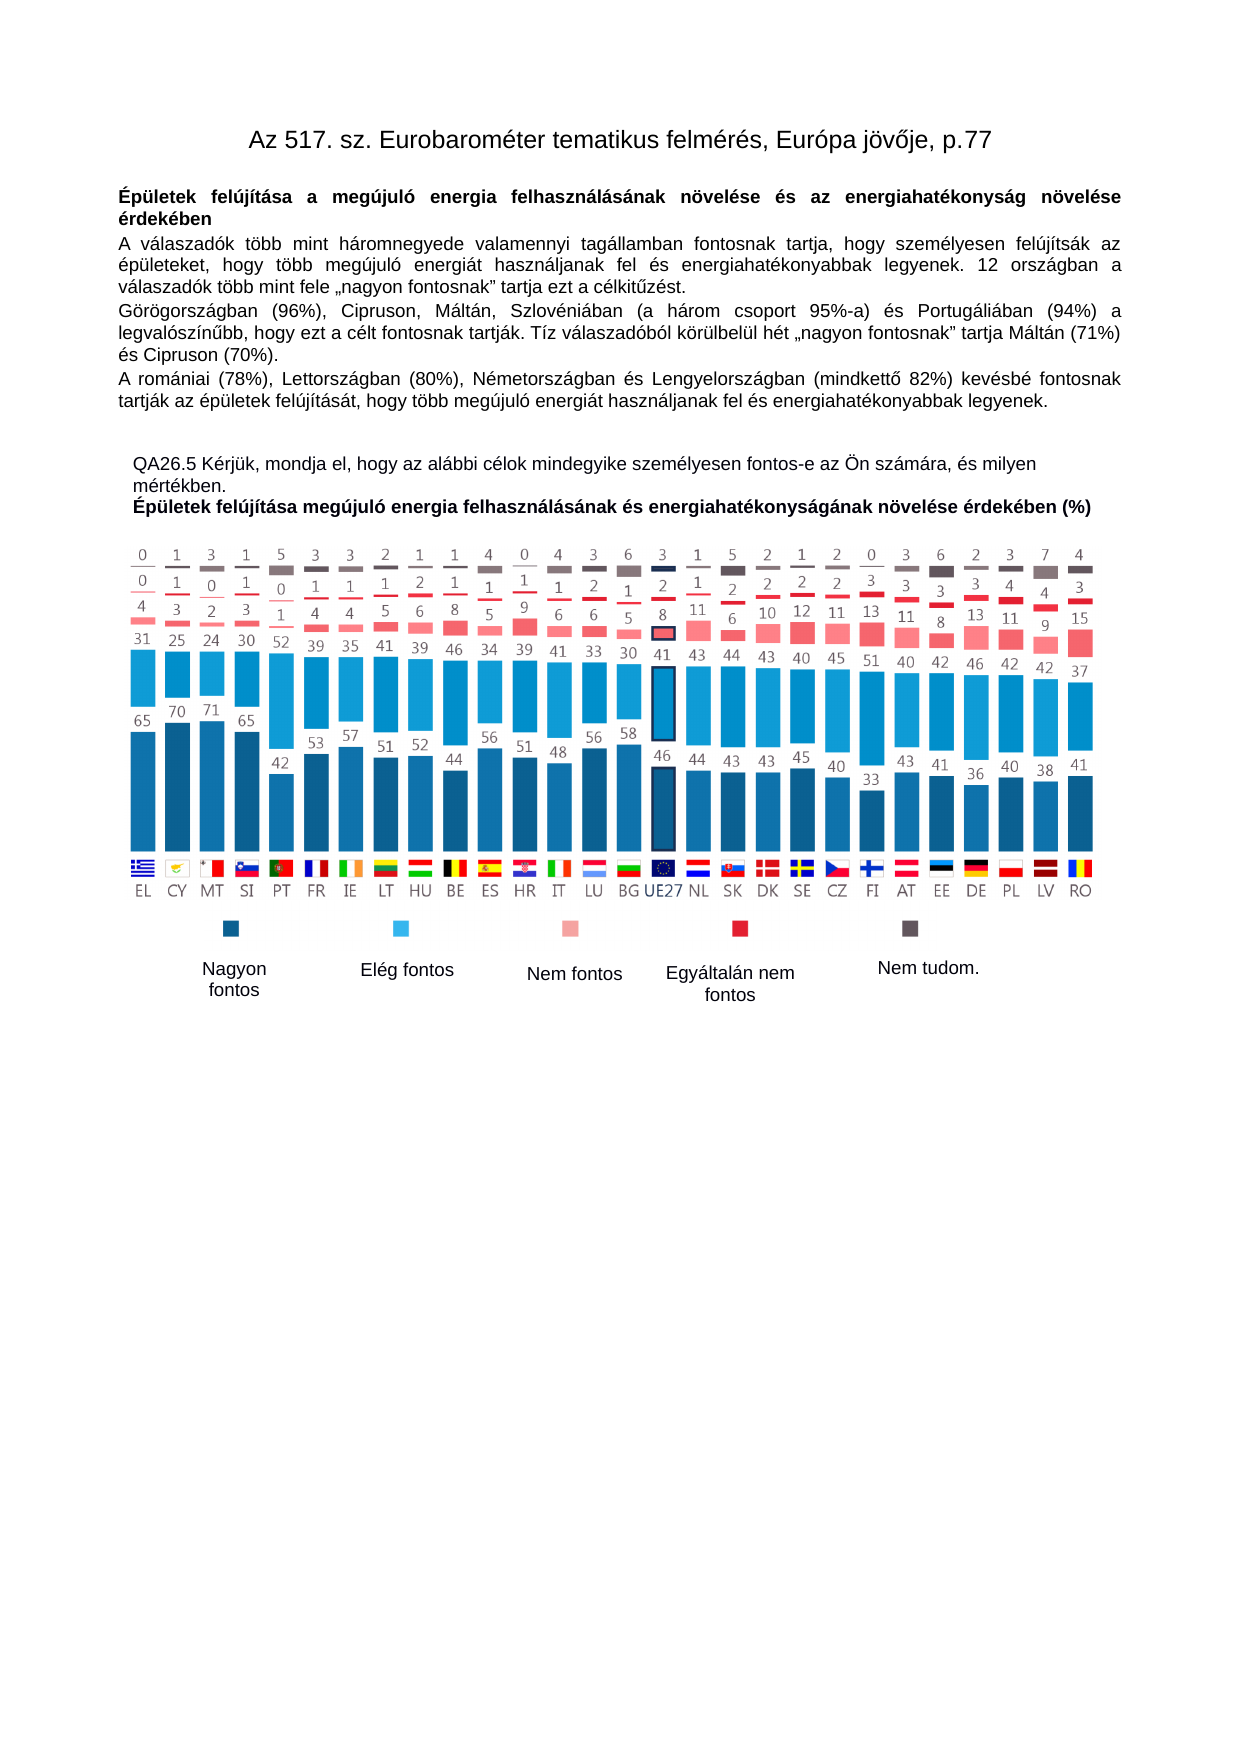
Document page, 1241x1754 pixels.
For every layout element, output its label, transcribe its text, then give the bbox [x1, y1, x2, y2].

text Görögországban (96%), Cipruson, Máltán, Szlovéniában (a három csoport 95%-a) és Portugáliában (94%) a legvalószínűbb, hogy ezt a célt fontosnak tartják. Tíz válaszadóból körülbelül hét „nagyon fontosnak” tartja Máltán (71%) és Cipruson (70%). [118, 300, 1122, 365]
text A válaszadók több mint háromnegyede valamennyi tagállamban fontosnak tartja, hogy személyesen felújítsák az épületeket, hogy több megújuló energiát használjanak fel és energiahatékonyabbak legyenek. 12 országban a válaszadók több mint fele „nagyon fontosnak” tartja ezt a célkitűzést. [118, 232, 1122, 297]
picture [204, 901, 937, 951]
text A romániai (78%), Lettországban (80%), Németországban és Lengyelországban (mindkettő 82%) kevésbé fontosnak tartják az épületek felújítását, hogy több megújuló energiát használjanak fel és energiahatékonyabbak legyenek. [118, 368, 1122, 411]
picture [124, 546, 1102, 900]
text Épületek felújítása a megújuló energia felhasználásának növelése és az energiahatékonyság növelése érdekében [118, 186, 1122, 229]
